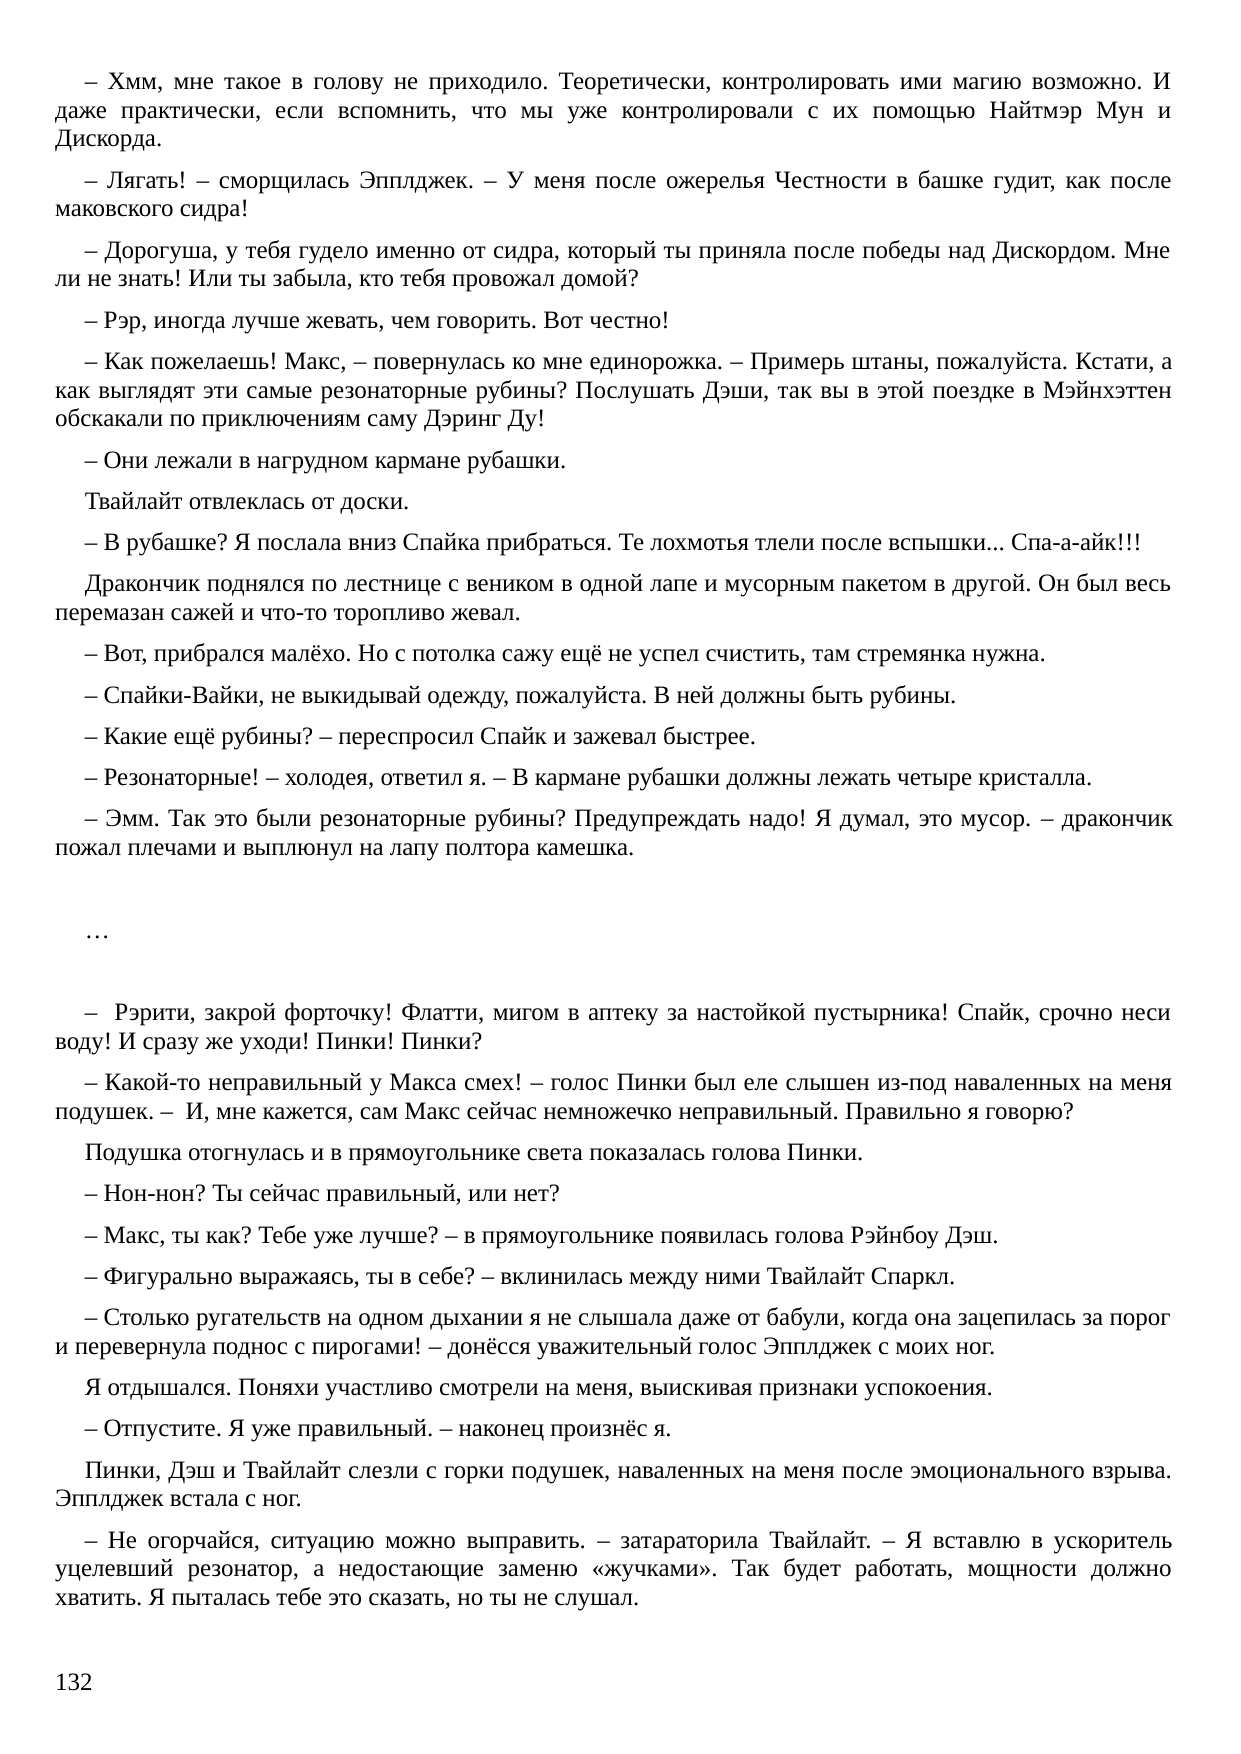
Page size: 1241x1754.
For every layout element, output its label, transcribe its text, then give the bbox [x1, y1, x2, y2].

text – Отпустите. Я уже правильный. – наконец произнёс я. [55, 1413, 1173, 1442]
text – Эмм. Так это были резонаторные рубины? Предупреждать надо! Я думал, это мусор. – дракончик пожал плечами и выплюнул на лапу полтора камешка. [55, 803, 1173, 861]
text – Вот, прибрался малёхо. Но с потолка сажу ещё не успел счистить, там стремянка нужна. [55, 638, 1173, 667]
text – Рэр, иногда лучше жевать, чем говорить. Вот честно! [55, 305, 1173, 333]
text Пинки, Дэш и Твайлайт слезли с горки подушек, наваленных на меня после эмоционального взрыва. Эпплджек встала с ног. [55, 1455, 1173, 1512]
text – Какой-то неправильный у Макса смех! – голос Пинки был еле слышен из-под наваленных на меня подушек. – И, мне кажется, сам Макс сейчас немножечко неправильный. Правильно я говорю? [55, 1067, 1173, 1125]
text … [55, 915, 1173, 943]
text – Макс, ты как? Тебе уже лучше? – в прямоугольнике появилась голова Рэйнбоу Дэш. [55, 1220, 1173, 1248]
text – Дорогуша, у тебя гудело именно от сидра, который ты приняла после победы над Дискордом. Мне ли не знать! Или ты забыла, кто тебя провожал домой? [55, 235, 1173, 292]
text – Спайки-Вайки, не выкидывай одежду, пожалуйста. В ней должны быть рубины. [55, 680, 1173, 708]
text – Резонаторные! – холодея, ответил я. – В кармане рубашки должны лежать четыре кристалла. [55, 762, 1173, 791]
text Твайлайт отвлеклась от доски. [55, 486, 1173, 515]
text – Хмм, мне такое в голову не приходило. Теоретически, контролировать ими магию возможно. И даже практически, если вспомнить, что мы уже контролировали с их помощью Найтмэр Мун и Дискорда. [55, 66, 1173, 152]
text – В рубашке? Я послала вниз Спайка прибраться. Те лохмотья тлели после вспышки... Спа-а-айк!!! [55, 527, 1173, 556]
text – Столько ругательств на одном дыхании я не слышала даже от бабули, когда она зацепилась за порог и перевернула поднос с пирогами! – донёсся уважительный голос Эпплджек с моих ног. [55, 1302, 1173, 1360]
text – Лягать! – сморщилась Эпплджек. – У меня после ожерелья Честности в башке гудит, как после маковского сидра! [55, 165, 1173, 222]
text – Они лежали в нагрудном кармане рубашки. [55, 445, 1173, 473]
text – Какие ещё рубины? – переспросил Спайк и зажевал быстрее. [55, 721, 1173, 750]
text – Нон-нон? Ты сейчас правильный, или нет? [55, 1178, 1173, 1207]
text – Фигурально выражаясь, ты в себе? – вклинилась между ними Твайлайт Спаркл. [55, 1261, 1173, 1290]
text – Не огорчайся, ситуацию можно выправить. – затараторила Твайлайт. – Я вставлю в ускоритель уцелевший резонатор, а недостающие заменю «жучками». Так будет работать, мощности должно хватить. Я пыталась тебе это сказать, но ты не слушал. [55, 1525, 1173, 1611]
text Дракончик поднялся по лестнице с веником в одной лапе и мусорным пакетом в другой. Он был весь перемазан сажей и что-то торопливо жевал. [55, 568, 1173, 626]
text – Как пожелаешь! Макс, – повернулась ко мне единорожка. – Примерь штаны, пожалуйста. Кстати, а как выглядят эти самые резонаторные рубины? Послушать Дэши, так вы в этой поездке в Мэйнхэттен обскакали по приключениям саму Дэринг Ду! [55, 346, 1173, 432]
text Я отдышался. Поняхи участливо смотрели на меня, выискивая признаки успокоения. [55, 1372, 1173, 1401]
text Подушка отогнулась и в прямоугольнике света показалась голова Пинки. [55, 1137, 1173, 1166]
text – Рэрити, закрой форточку! Флатти, мигом в аптеку за настойкой пустырника! Спайк, срочно неси воду! И сразу же уходи! Пинки! Пинки? [55, 997, 1173, 1055]
